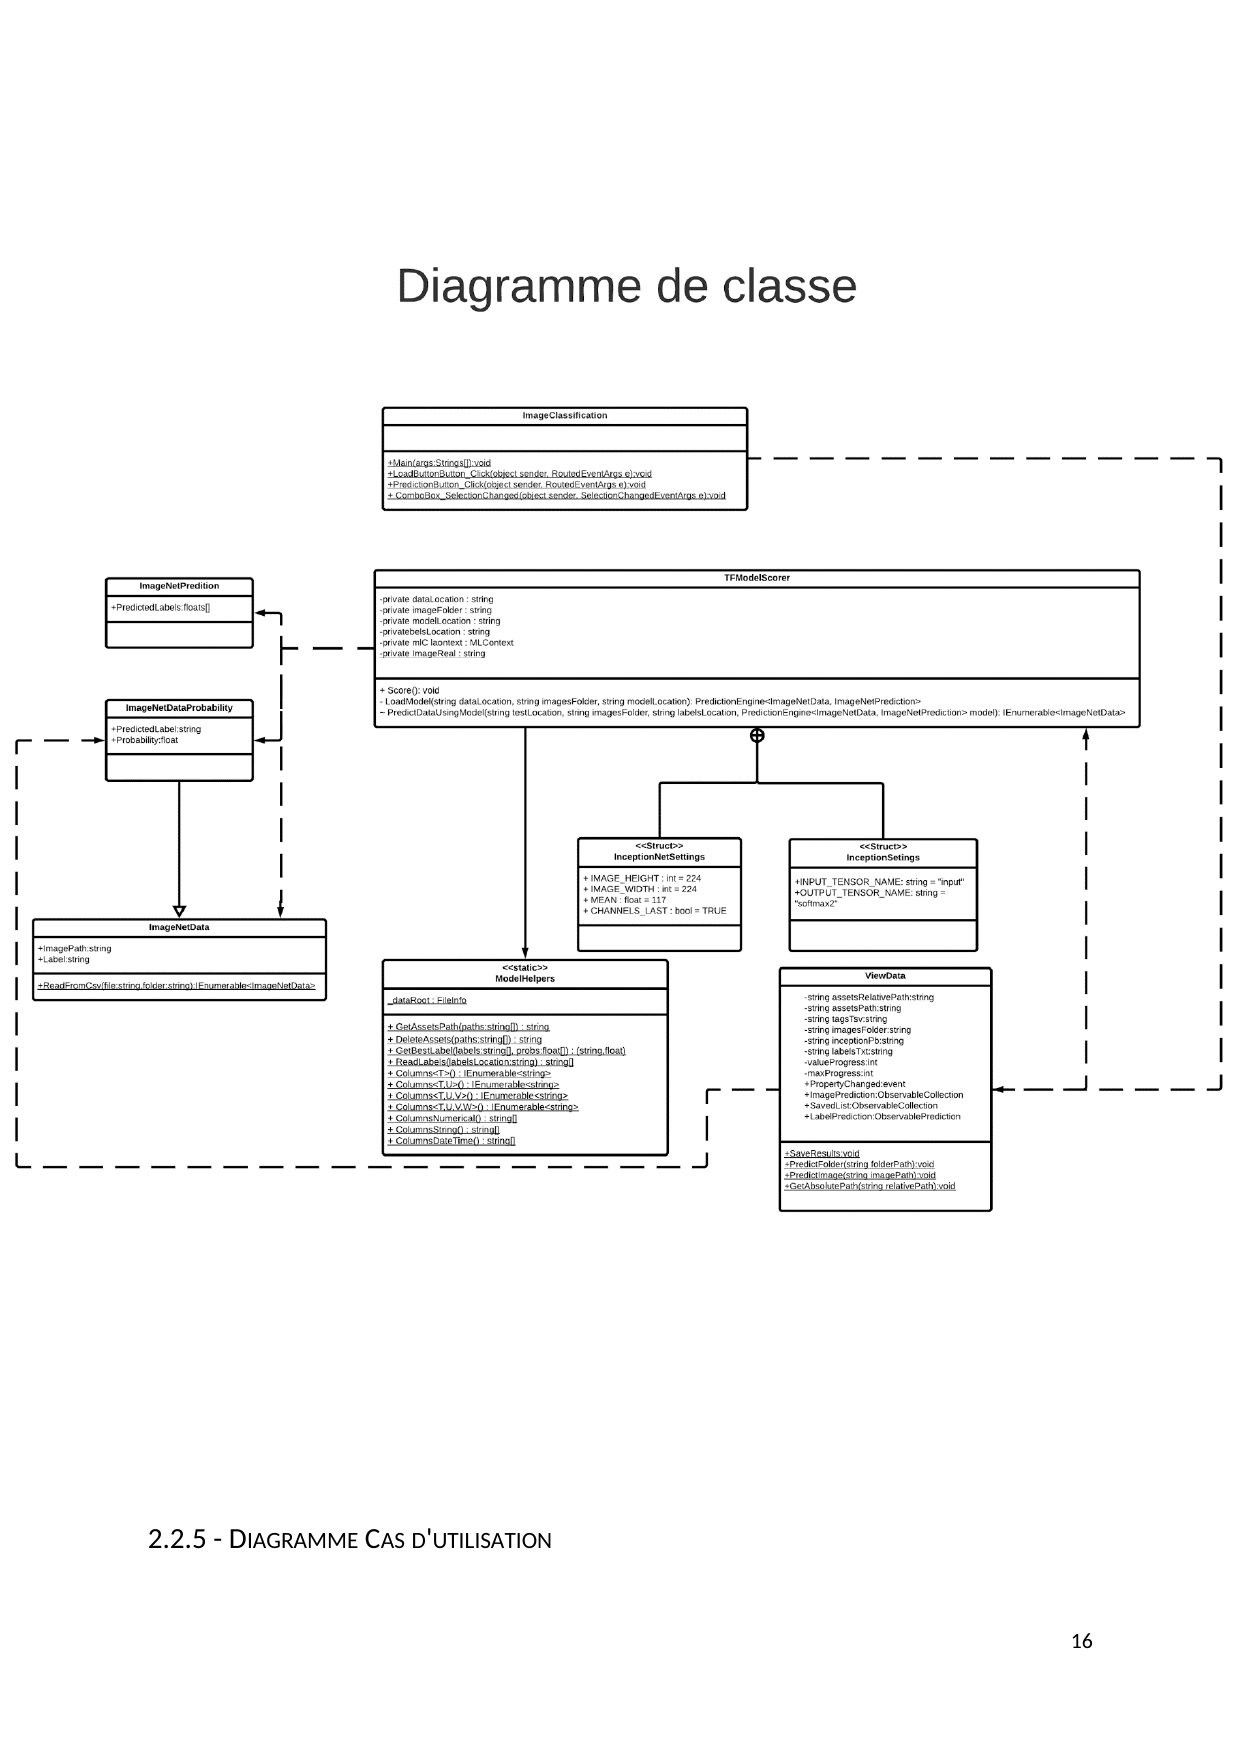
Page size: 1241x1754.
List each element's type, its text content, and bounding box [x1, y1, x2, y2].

picture [0, 245, 1237, 1227]
subtitle 2.2.5 - Diagramme Cas d'utilisation [148, 1520, 1093, 1556]
